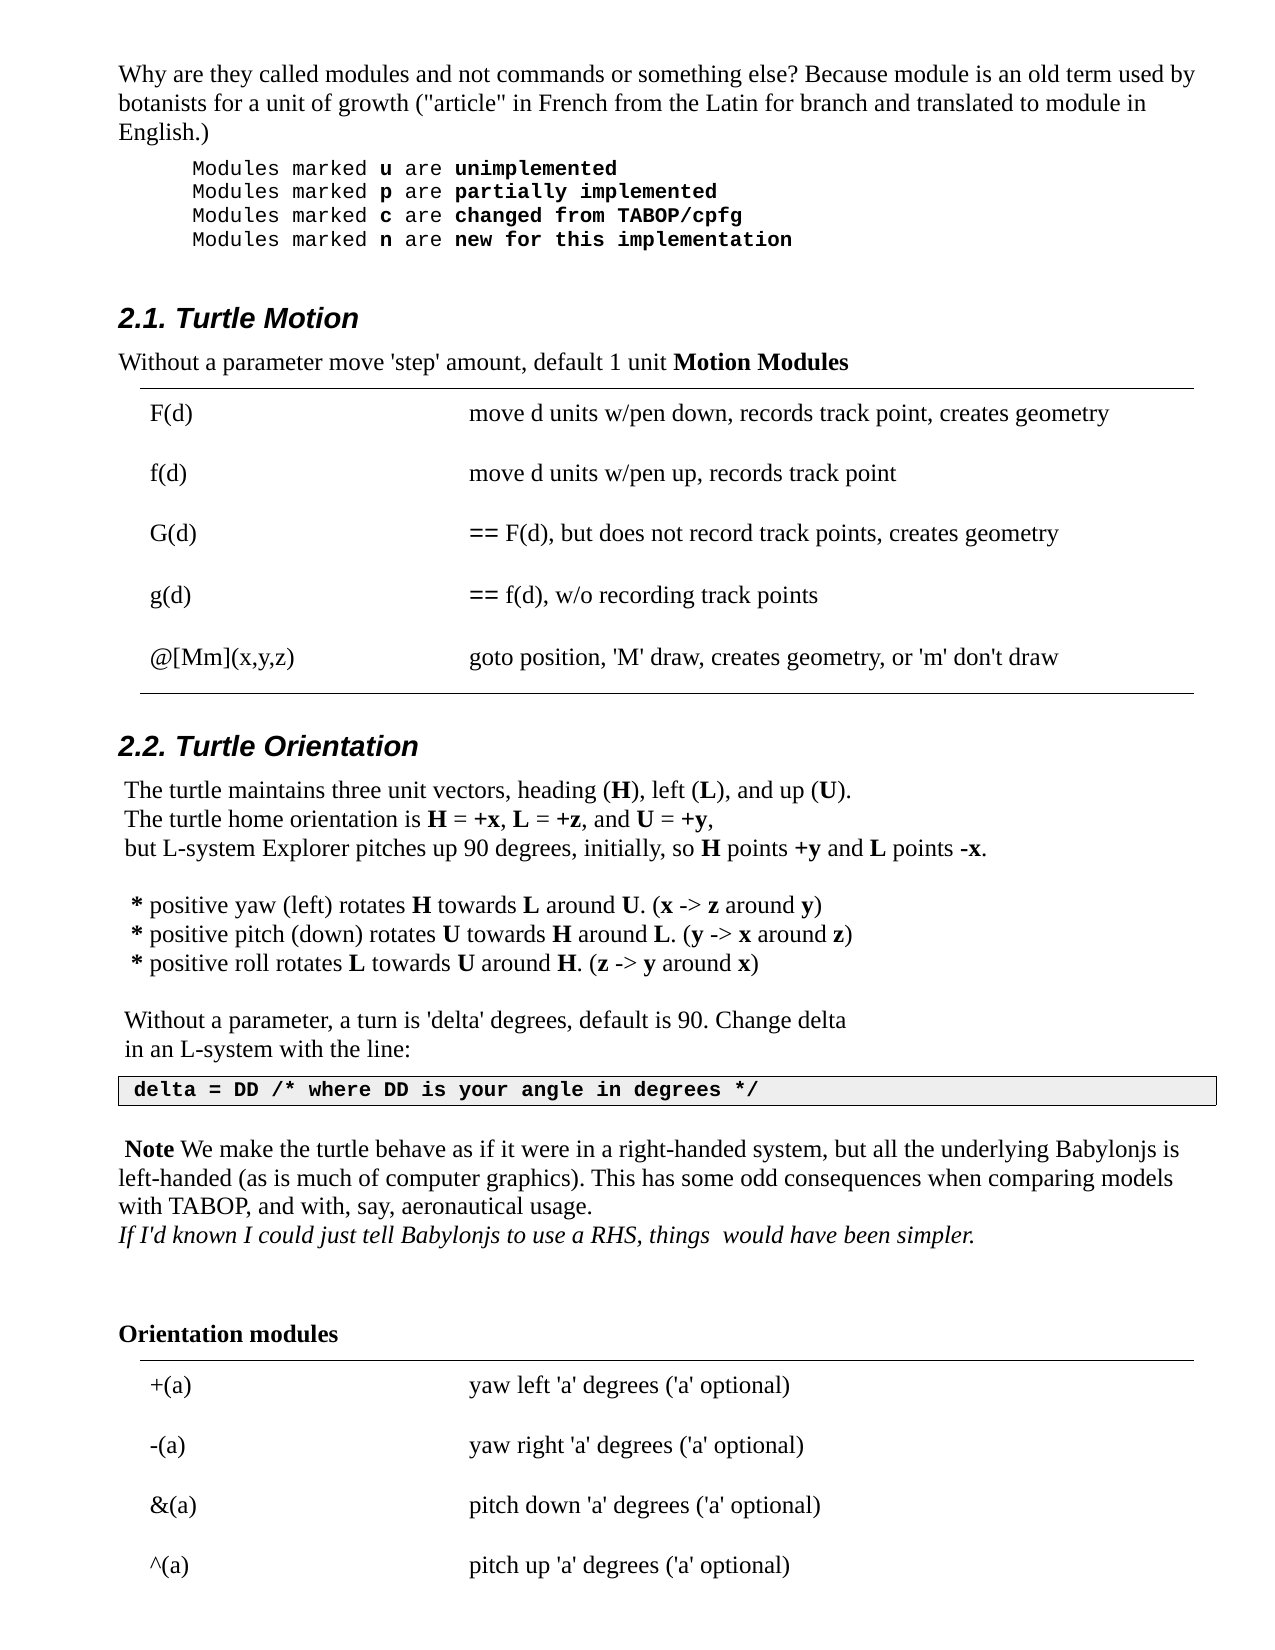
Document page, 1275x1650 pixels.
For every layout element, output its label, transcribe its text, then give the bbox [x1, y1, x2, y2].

table_cell goto position, 'M' draw, creates geometry, or 'm' don't draw [460, 633, 1194, 693]
table_cell G(d) [140, 509, 459, 571]
table_cell -(a) [140, 1420, 459, 1480]
table_cell pitch up 'a' degrees ('a' optional) [460, 1540, 1194, 1588]
table_header +(a) [140, 1361, 459, 1420]
text Modules marked u are unimplemented Modules marked p are partially implemented Modules marked c are changed from TABOP/cpfg Modules marked n are new for this implementation [192, 158, 1216, 276]
text Why are they called modules and not commands or something else? Because module is an old term used by botanists for a unit of growth ("article" in French from the Latin for branch and translated to module in English.) [118, 59, 1216, 145]
table_cell ^(a) [140, 1540, 459, 1588]
text delta = DD ​/* where DD is your angle in degrees *​/ [119, 1077, 1216, 1105]
text Without a parameter move 'step' amount, default 1 unit Motion Modules [118, 347, 1216, 376]
table_header move d units w/pen down, records track point, creates geometry [460, 389, 1194, 448]
text Orientation modules [118, 1319, 1216, 1348]
table_cell yaw right 'a' degrees ('a' optional) [460, 1420, 1194, 1480]
subtitle Turtle Orientation [118, 729, 1216, 763]
text Note We make the turtle behave as if it were in a right-handed system, but all the underlying Babylonjs is left-handed (as is much of computer graphics). This has some odd consequences when comparing models with TABOP, and with, say, aeronautical usage. [118, 1134, 1216, 1220]
table_cell &(a) [140, 1480, 459, 1540]
table_cell g(d) [140, 571, 459, 633]
table_header yaw left 'a' degrees ('a' optional) [460, 1361, 1194, 1420]
text The turtle maintains three unit vectors, heading (H), left (L), and up (U). The turtle home orientation is H = +x, L = +z, and U = +y, but L-system Explorer pitches up 90 degrees, initially, so H points +y and L points -x. * positive yaw (left) rotates H towards L around U. (x -> z around y) * positive pitch (down) rotates U towards H around L. (y -> x around z) * positive roll rotates L towards U around H. (z -> y around x) Without a parameter, a turn is 'delta' degrees, default is 90. Change delta in an L-system with the line: [118, 776, 1216, 1063]
table_cell == f(d), w/o recording track points [460, 571, 1194, 633]
table_cell @[Mm](x,y,z) [140, 633, 459, 693]
table_cell == F(d), but does not record track points, creates geometry [460, 509, 1194, 571]
text If I'd known I could just tell Babylonjs to use a RHS, things would have been simpler. [118, 1220, 1216, 1278]
table_cell pitch down 'a' degrees ('a' optional) [460, 1480, 1194, 1540]
table_cell f(d) [140, 449, 459, 508]
table_header F(d) [140, 389, 459, 448]
table_cell move d units w/pen up, records track point [460, 449, 1194, 508]
subtitle Turtle Motion [118, 301, 1216, 334]
